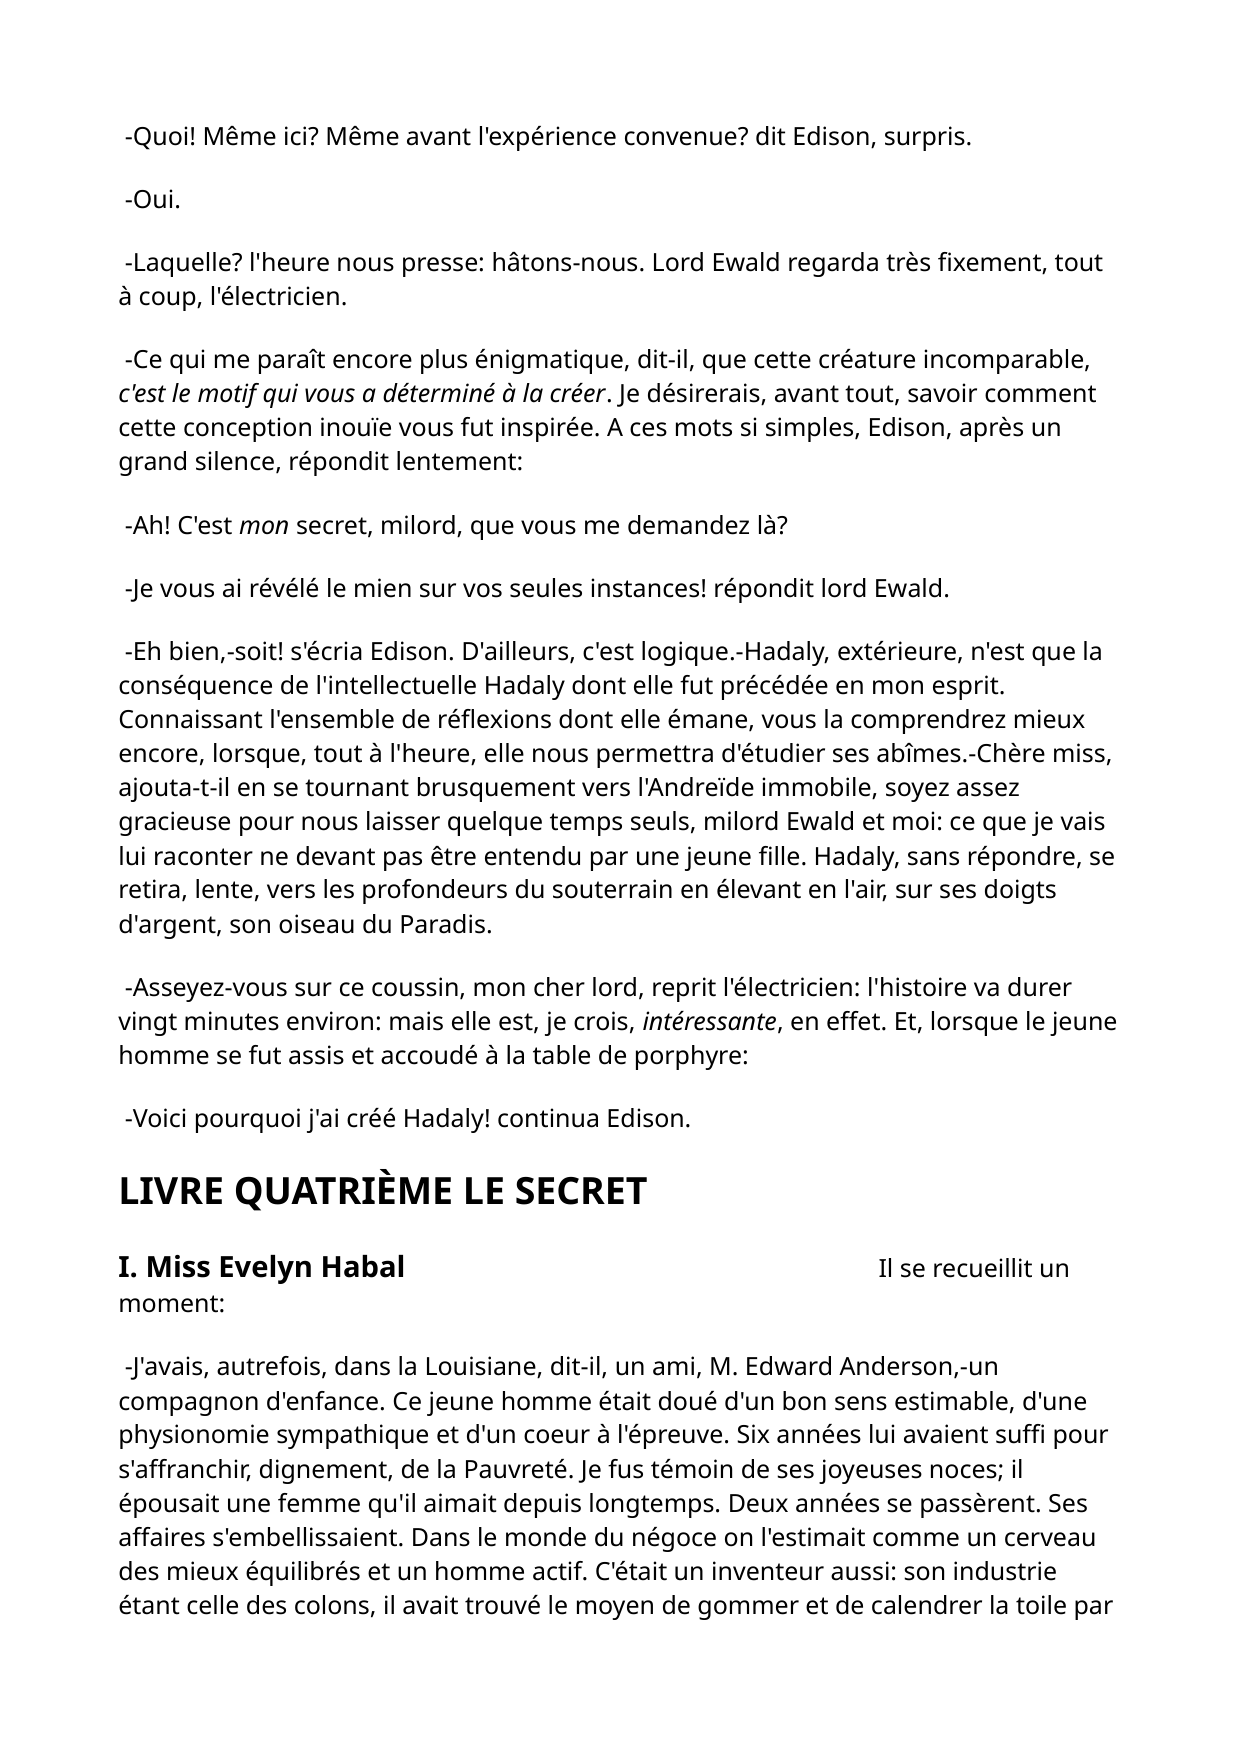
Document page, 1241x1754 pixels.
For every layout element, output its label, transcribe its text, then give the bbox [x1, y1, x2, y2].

text -Je vous ai révélé le mien sur vos seules instances! répondit lord Ewald. [118, 571, 1122, 604]
text -Ce qui me paraît encore plus énigmatique, dit-il, que cette créature incomparable, c'est le motif qui vous a déterminé à la créer. Je désirerais, avant tout, savoir comment cette conception inouïe vous fut inspirée. A ces mots si simples, Edison, après un grand silence, répondit lentement: [118, 342, 1122, 478]
text -Voici pourquoi j'ai créé Hadaly! continua Edison. [118, 1101, 1122, 1135]
text -Ah! C'est mon secret, milord, que vous me demandez là? [118, 507, 1122, 541]
text -Quoi! Même ici? Même avant l'expérience convenue? dit Edison, surpris. [118, 118, 1122, 152]
text -Oui. [118, 181, 1122, 215]
text I. Miss Evelyn Habal Il se recueillit un moment: [118, 1246, 1122, 1320]
text -Laquelle? l'heure nous presse: hâtons-nous. Lord Ewald regarda très fixement, tout à coup, l'électricien. [118, 244, 1122, 313]
text -J'avais, autrefois, dans la Louisiane, dit-il, un ami, M. Edward Anderson,-un compagnon d'enfance. Ce jeune homme était doué d'un bon sens estimable, d'une physionomie sympathique et d'un coeur à l'épreuve. Six années lui avaient suffi pour s'affranchir, dignement, de la Pauvreté. Je fus témoin de ses joyeuses noces; il épousait une femme qu'il aimait depuis longtemps. Deux années se passèrent. Ses affaires s'embellissaient. Dans le monde du négoce on l'estimait comme un cerveau des mieux équilibrés et un homme actif. C'était un inventeur aussi: son industrie étant celle des colons, il avait trouvé le moyen de gommer et de calendrer la toile par [118, 1349, 1122, 1622]
text LIVRE QUATRIÈME LE SECRET [118, 1164, 1122, 1215]
text -Asseyez-vous sur ce coussin, mon cher lord, reprit l'électricien: l'histoire va durer vingt minutes environ: mais elle est, je crois, intéressante, en effet. Et, lorsque le jeune homme se fut assis et accoudé à la table de porphyre: [118, 969, 1122, 1072]
text -Eh bien,-soit! s'écria Edison. D'ailleurs, c'est logique.-Hadaly, extérieure, n'est que la conséquence de l'intellectuelle Hadaly dont elle fut précédée en mon esprit. Connaissant l'ensemble de réflexions dont elle émane, vous la comprendrez mieux encore, lorsque, tout à l'heure, elle nous permettra d'étudier ses abîmes.-Chère miss, ajouta-t-il en se tournant brusquement vers l'Andreïde immobile, soyez assez gracieuse pour nous laisser quelque temps seuls, milord Ewald et moi: ce que je vais lui raconter ne devant pas être entendu par une jeune fille. Hadaly, sans répondre, se retira, lente, vers les profondeurs du souterrain en élevant en l'air, sur ses doigts d'argent, son oiseau du Paradis. [118, 634, 1122, 940]
